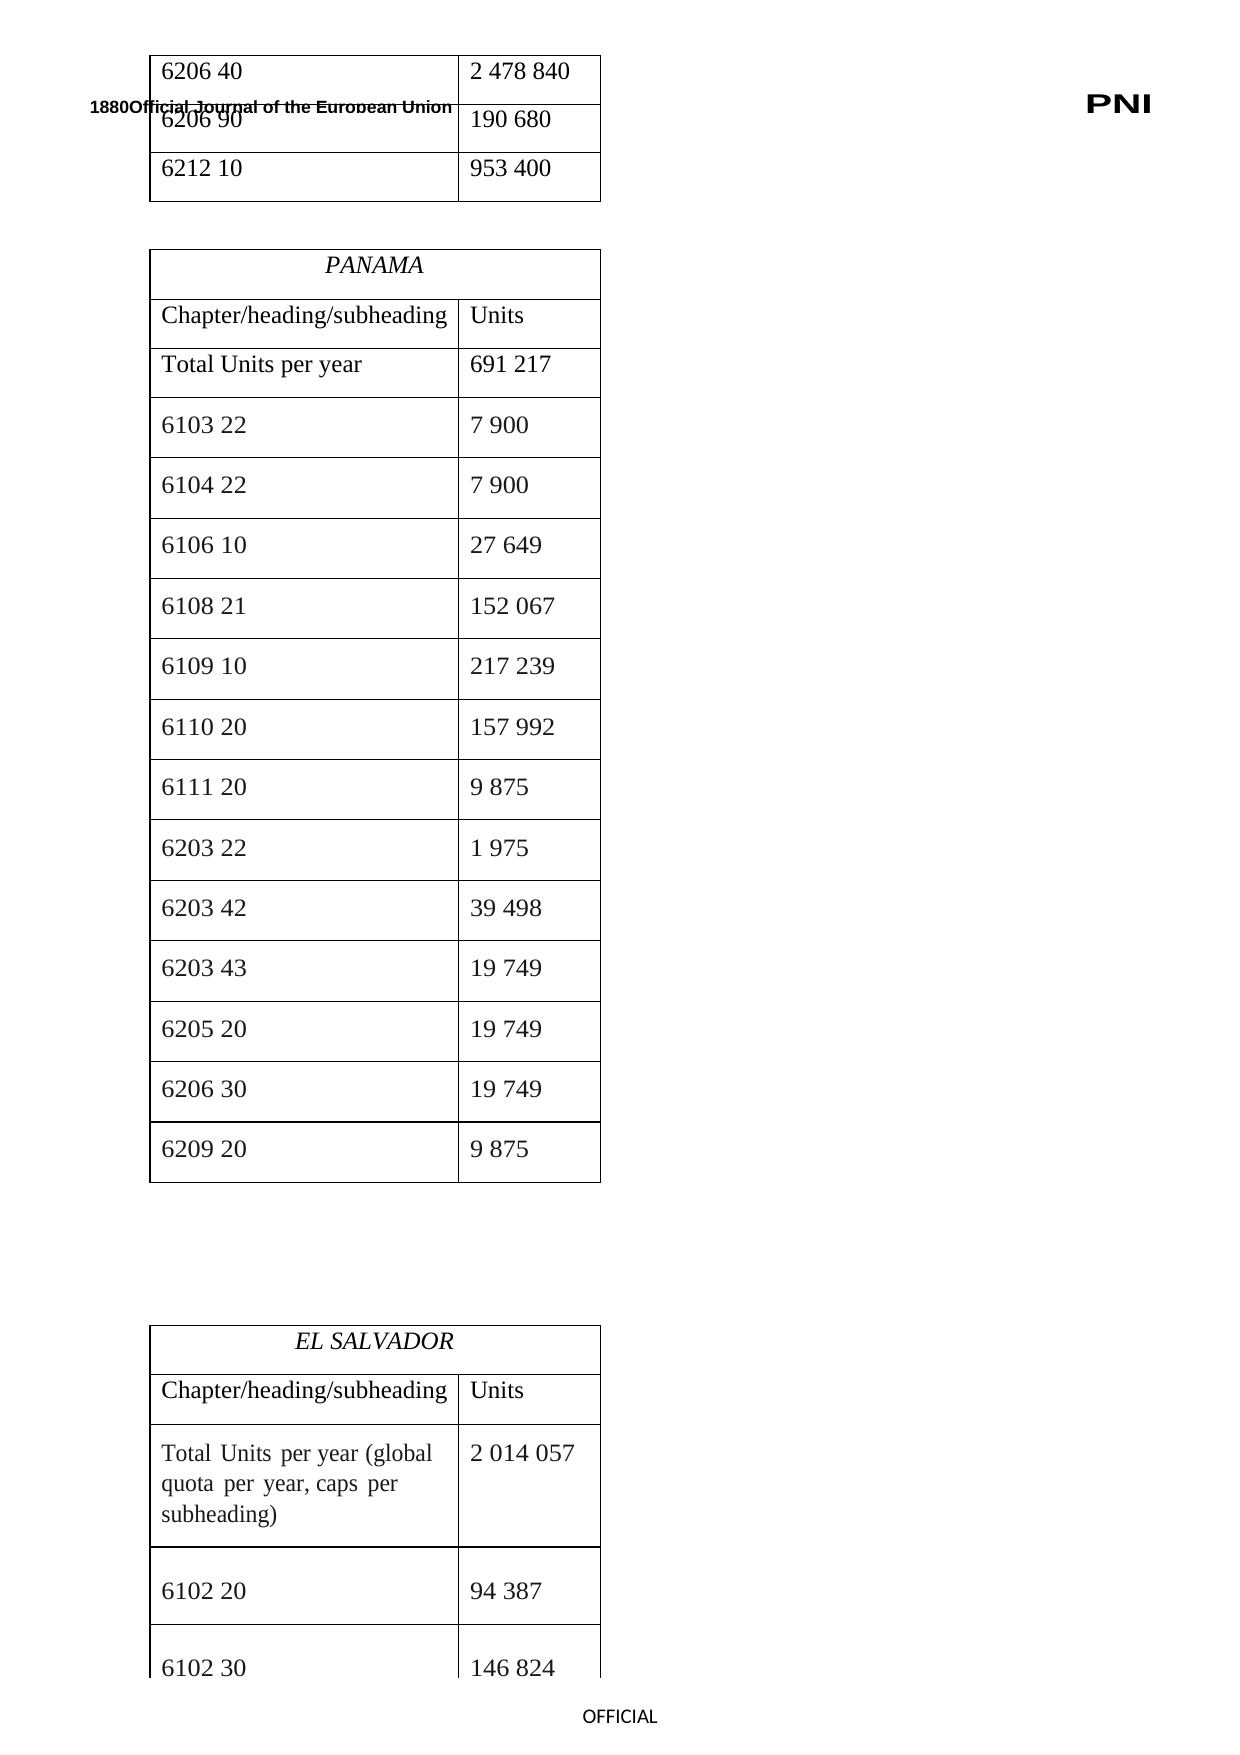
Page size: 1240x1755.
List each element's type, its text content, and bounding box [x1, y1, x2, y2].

table_cell 146 824 [459, 1625, 600, 1678]
table_header PANAMA [151, 250, 600, 299]
table_cell 1 975 [459, 820, 600, 880]
table_cell 39 498 [459, 881, 600, 940]
table_cell Total Units per year (global quota per year, caps per subheading) [151, 1425, 458, 1546]
table_cell 6109 10 [151, 639, 458, 699]
table_cell 6103 22 [151, 398, 458, 457]
table_cell 6206 40 [151, 56, 458, 88]
table_cell 6209 20 [151, 1123, 458, 1182]
table_cell 2 014 057 [459, 1425, 600, 1546]
table_cell 6206 90 [151, 113, 458, 152]
table_cell 9 875 [459, 760, 600, 819]
table_cell 6108 21 [151, 579, 458, 638]
table_cell 94 387 [459, 1548, 600, 1623]
table_cell 9 875 [459, 1123, 600, 1182]
table_cell 6203 43 [151, 941, 458, 1001]
table_cell 19 749 [459, 1002, 600, 1061]
table_cell Chapter/heading/subheading [151, 300, 458, 348]
table_cell 6111 20 [151, 760, 458, 819]
table_cell 6110 20 [151, 700, 458, 759]
table_cell Units [459, 300, 600, 348]
table_cell 6205 20 [151, 1002, 458, 1061]
table_cell 6104 22 [151, 458, 458, 517]
table_cell 6206 30 [151, 1062, 458, 1121]
table_cell 6203 22 [151, 820, 458, 880]
table_cell Chapter/heading/subheading [151, 1375, 458, 1424]
table_cell Units [459, 1375, 600, 1424]
table_cell 6212 10 [151, 153, 458, 201]
table_cell Total Units per year [151, 349, 458, 397]
table_header EL SALVADOR [151, 1326, 600, 1374]
table_cell 217 239 [459, 639, 600, 699]
table_cell 190 680 [459, 113, 600, 152]
table_cell 19 749 [459, 1062, 600, 1121]
table_cell 6106 10 [151, 519, 458, 578]
table_cell 691 217 [459, 349, 600, 397]
table_cell 2 478 840 [459, 56, 600, 88]
table_cell 6102 30 [151, 1625, 458, 1678]
table_cell 27 649 [459, 519, 600, 578]
table_cell 7 900 [459, 398, 600, 457]
table_cell 6203 42 [151, 881, 458, 940]
table_cell 953 400 [459, 153, 600, 201]
table_cell 152 067 [459, 579, 600, 638]
table_cell 157 992 [459, 700, 600, 759]
table_cell 6102 20 [151, 1548, 458, 1623]
table_cell 19 749 [459, 941, 600, 1001]
table_cell 7 900 [459, 458, 600, 517]
